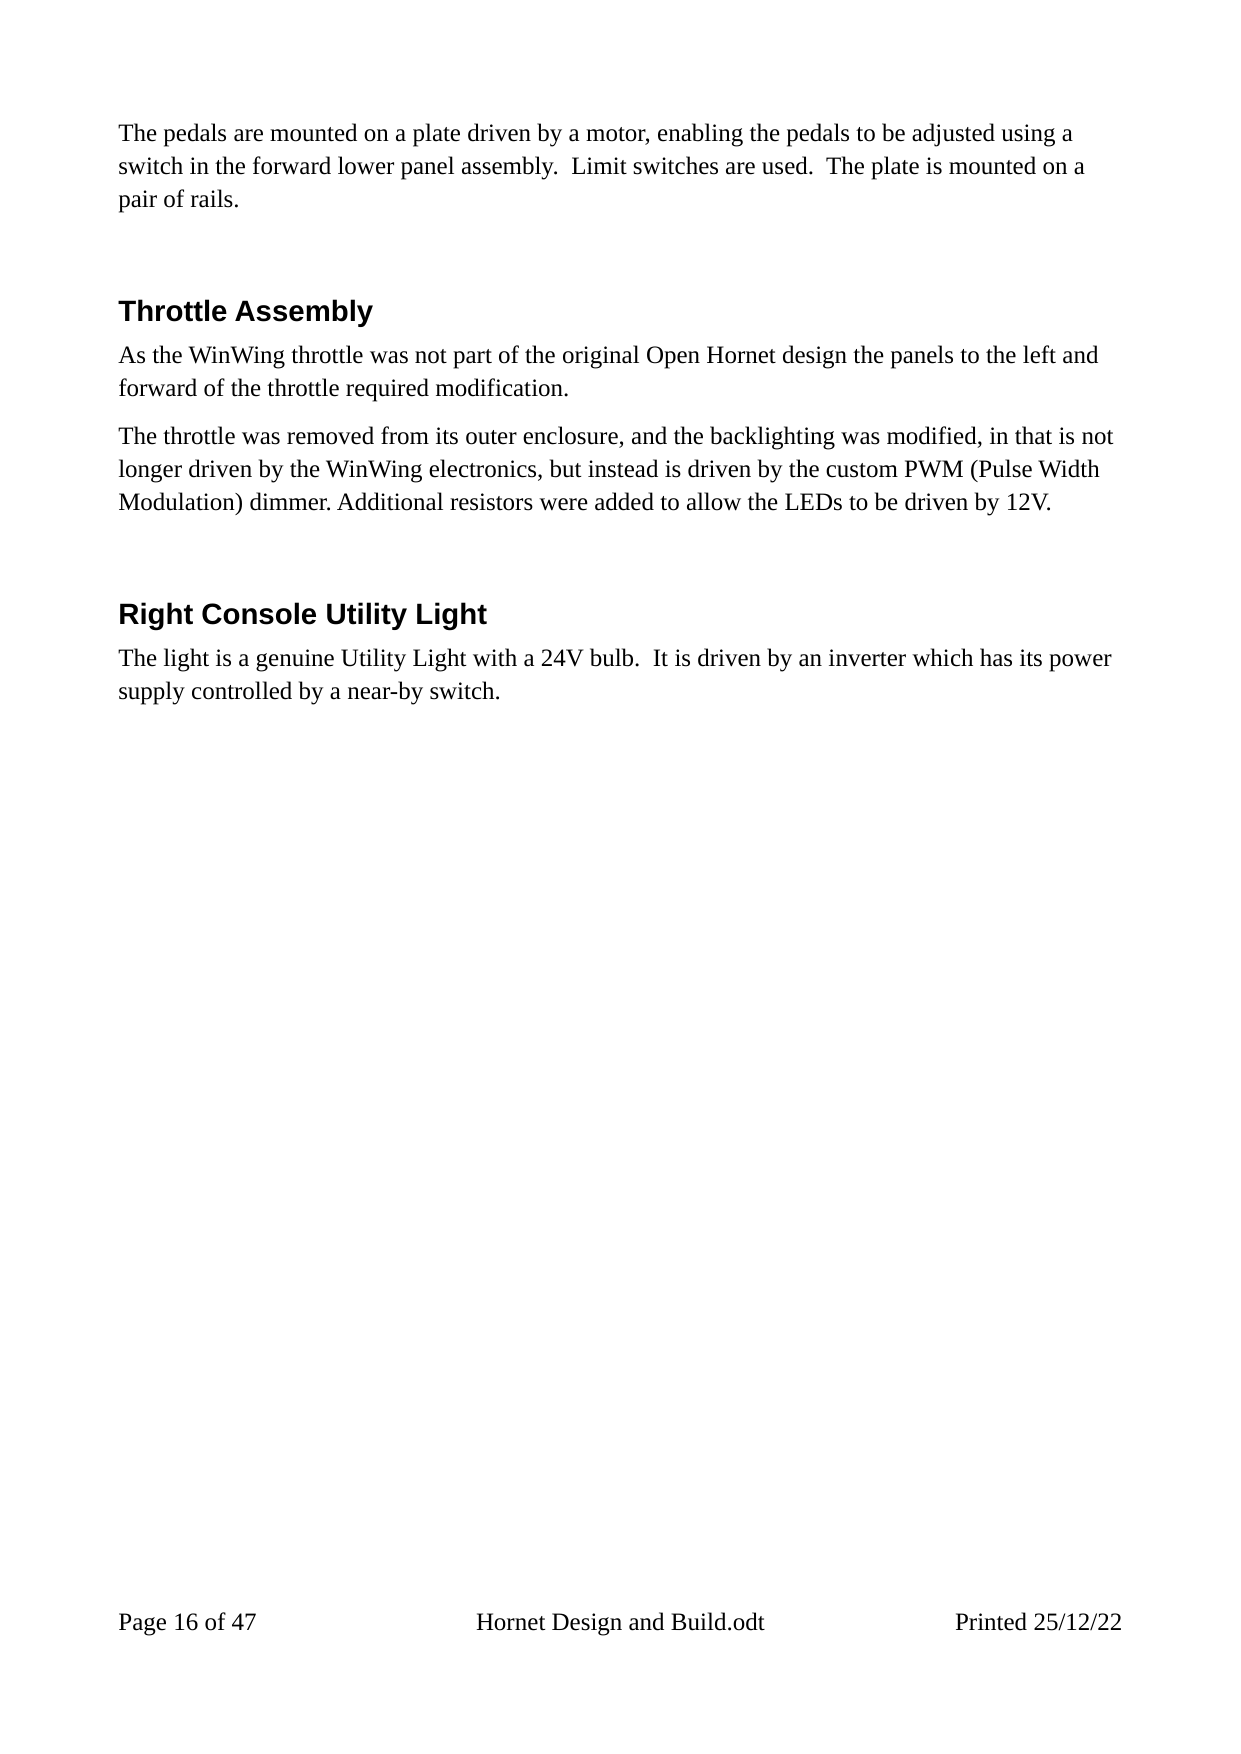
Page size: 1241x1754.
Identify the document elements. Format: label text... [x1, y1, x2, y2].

text The pedals are mounted on a plate driven by a motor, enabling the pedals to be adjusted using a switch in the forward lower panel assembly. Limit switches are used. The plate is mounted on a pair of rails. [118, 118, 1122, 213]
subtitle Throttle Assembly [118, 294, 1122, 328]
text As the WinWing throttle was not part of the original Open Hornet design the panels to the left and forward of the throttle required modification. [118, 340, 1122, 402]
subtitle Right Console Utility Light [118, 597, 1122, 630]
text The throttle was removed from its outer enclosure, and the backlighting was modified, in that is not longer driven by the WinWing electronics, but instead is driven by the custom PWM (Pulse Width Modulation) dimmer. Additional resistors were added to allow the LEDs to be driven by 12V. [118, 421, 1122, 516]
text The light is a genuine Utility Light with a 24V bulb. It is driven by an inverter which has its power supply controlled by a near-by switch. [118, 643, 1122, 705]
